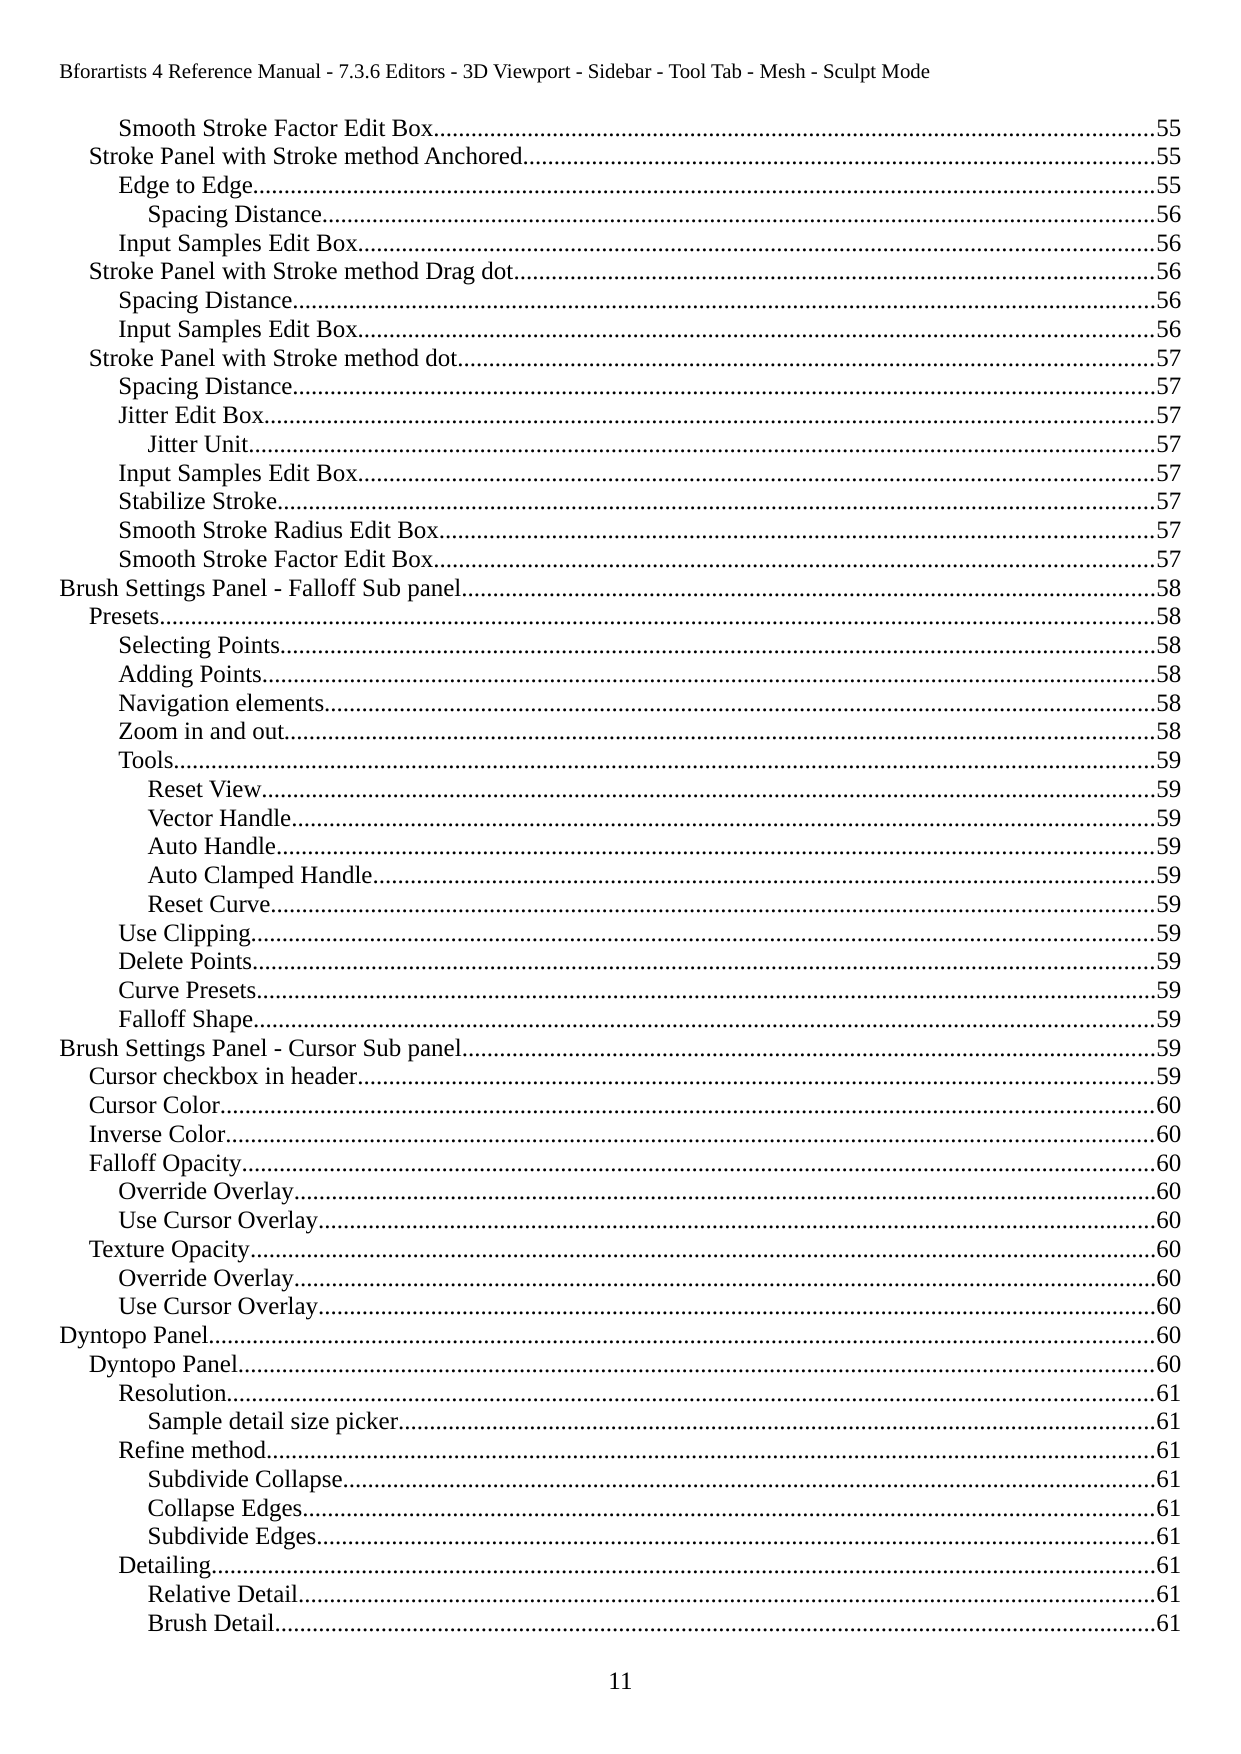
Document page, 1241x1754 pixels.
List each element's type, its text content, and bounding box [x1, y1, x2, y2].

text Texture Opacity 60 [88, 1234, 1181, 1263]
text Curve Presets 59 [118, 975, 1181, 1004]
text Stroke Panel with Stroke method dot 57 [88, 343, 1181, 371]
text Falloff Opacity 60 [88, 1148, 1181, 1176]
text Use Cursor Overlay 60 [118, 1291, 1181, 1320]
text Reset View 59 [147, 774, 1181, 803]
text Override Overlay 60 [118, 1263, 1181, 1291]
text Refine method 61 [118, 1435, 1181, 1464]
text Subdivide Collapse 61 [147, 1464, 1181, 1493]
text Collapse Edges 61 [147, 1493, 1181, 1521]
text Dyntopo Panel 60 [88, 1349, 1181, 1378]
text Jitter Edit Box 57 [118, 400, 1181, 429]
text Spacing Distance 56 [147, 199, 1181, 228]
text Stabilize Stroke 57 [118, 486, 1181, 515]
text Detailing 61 [118, 1550, 1181, 1579]
text Brush Settings Panel - Falloff Sub panel 58 [59, 573, 1181, 601]
text Auto Handle 59 [147, 831, 1181, 860]
text Zoom in and out 58 [118, 716, 1181, 745]
text Navigation elements 58 [118, 688, 1181, 716]
text Selecting Points 58 [118, 630, 1181, 659]
text Subdivide Edges 61 [147, 1521, 1181, 1550]
text Override Overlay 60 [118, 1176, 1181, 1205]
text Tools 59 [118, 745, 1181, 774]
text Jitter Unit 57 [147, 429, 1181, 458]
text Spacing Distance 57 [118, 371, 1181, 400]
text Dyntopo Panel 60 [59, 1320, 1181, 1349]
text Smooth Stroke Radius Edit Box 57 [118, 515, 1181, 544]
text Vector Handle 59 [147, 803, 1181, 831]
text Input Samples Edit Box 57 [118, 458, 1181, 486]
text Stroke Panel with Stroke method Drag dot 56 [88, 256, 1181, 285]
text Stroke Panel with Stroke method Anchored 55 [88, 141, 1181, 170]
text Falloff Shape 59 [118, 1004, 1181, 1033]
text Edge to Edge 55 [118, 170, 1181, 199]
text Reset Curve 59 [147, 889, 1181, 918]
text Sample detail size picker 61 [147, 1406, 1181, 1435]
text Use Clipping 59 [118, 918, 1181, 946]
text Cursor Color 60 [88, 1090, 1181, 1119]
text Input Samples Edit Box 56 [118, 314, 1181, 343]
text Cursor checkbox in header 59 [88, 1061, 1181, 1090]
text Smooth Stroke Factor Edit Box 57 [118, 544, 1181, 573]
text Adding Points 58 [118, 659, 1181, 688]
text Auto Clamped Handle 59 [147, 860, 1181, 889]
text Relative Detail 61 [147, 1579, 1181, 1608]
text Brush Detail 61 [147, 1608, 1181, 1636]
text Presets 58 [88, 601, 1181, 630]
text Delete Points 59 [118, 946, 1181, 975]
text Input Samples Edit Box 56 [118, 228, 1181, 256]
text Spacing Distance 56 [118, 285, 1181, 314]
text Smooth Stroke Factor Edit Box 55 [118, 113, 1181, 141]
text Inverse Color 60 [88, 1119, 1181, 1148]
text Brush Settings Panel - Cursor Sub panel 59 [59, 1033, 1181, 1061]
text Resolution 61 [118, 1378, 1181, 1406]
text Use Cursor Overlay 60 [118, 1205, 1181, 1234]
